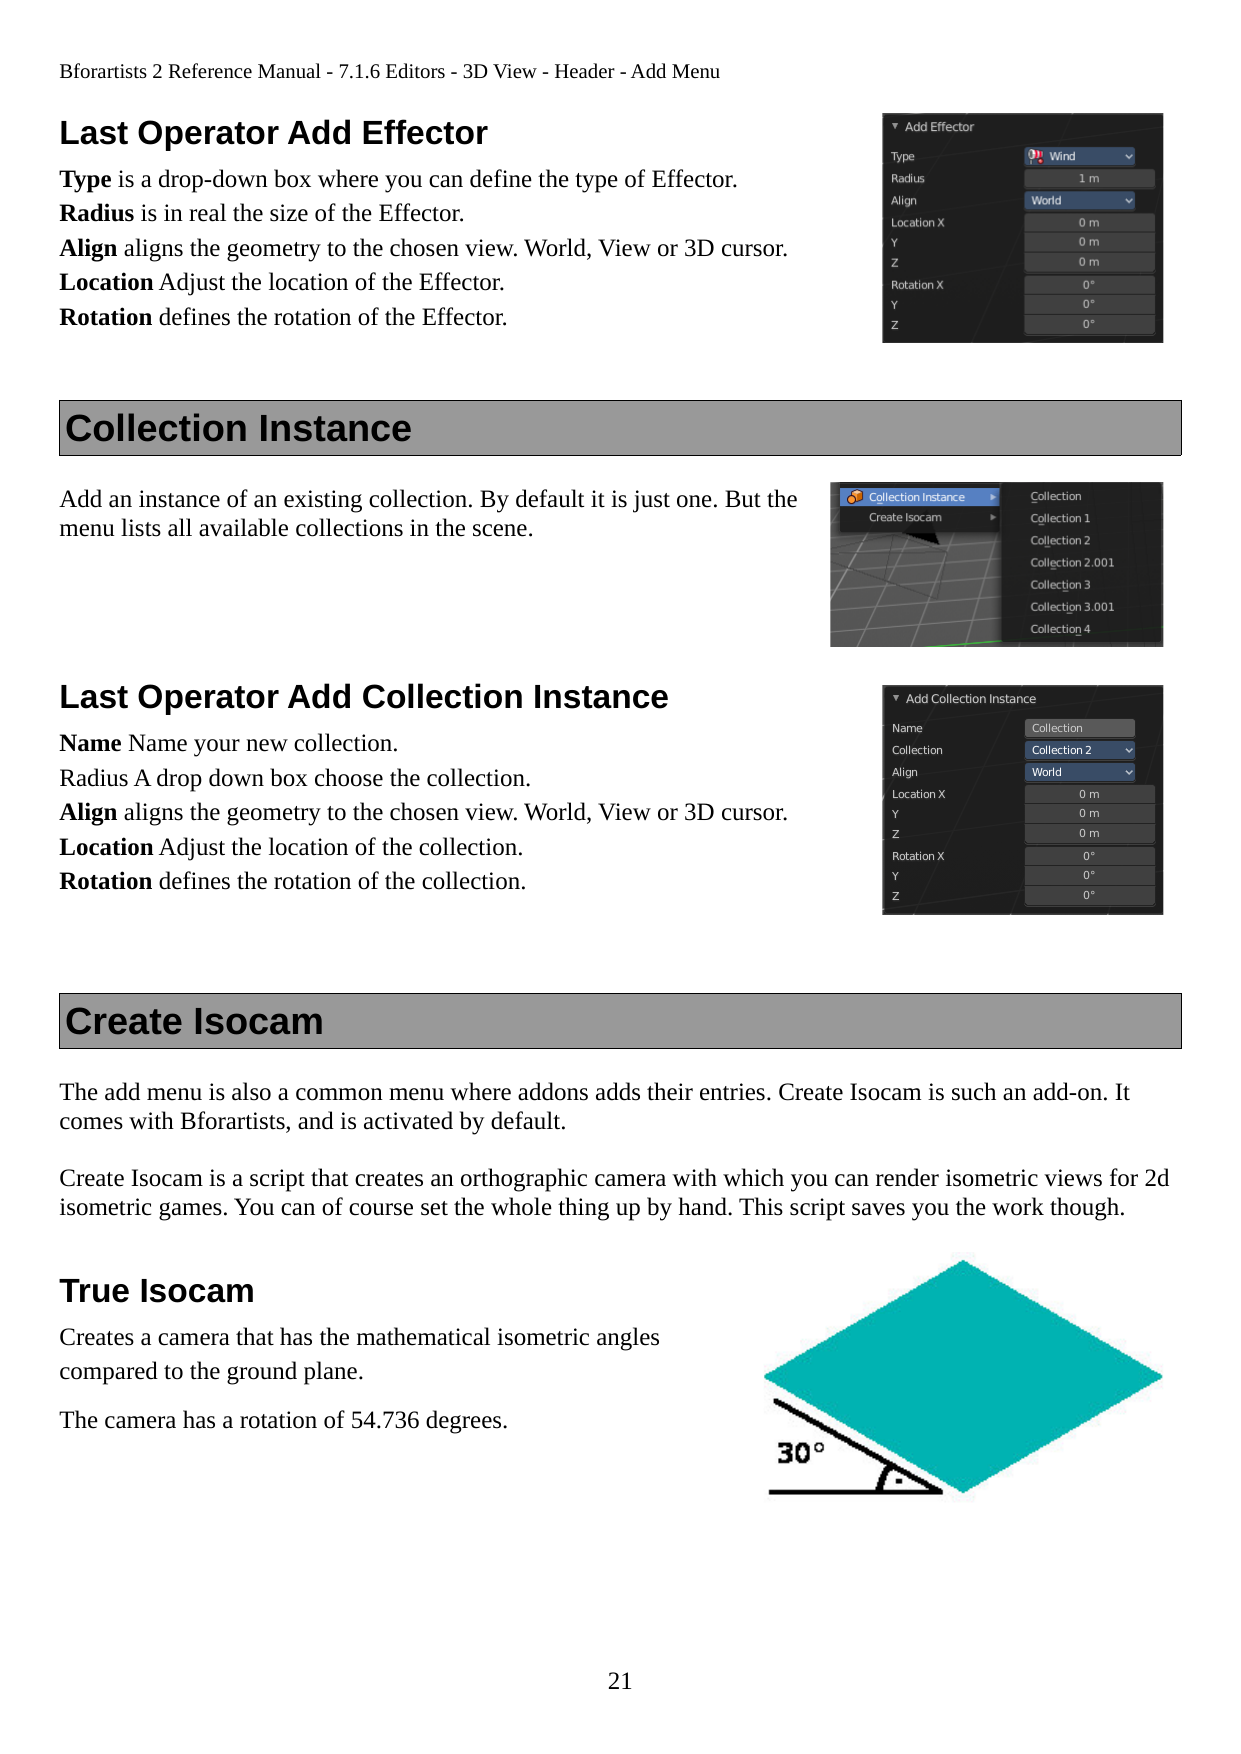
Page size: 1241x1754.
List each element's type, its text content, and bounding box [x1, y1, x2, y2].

table_header Collection Instance [60, 401, 1181, 455]
subtitle Last Operator Add Effector [59, 113, 882, 151]
text Creates a camera that has the mathematical isometric angles compared to the ground plane. [59, 1322, 763, 1385]
text Name Name your new collection. Radius A drop down box choose the collection. Align aligns the geometry to the chosen view. World, View or 3D cursor. Location Adjust the location of the collection. Rotation defines the rotation of the collection. [59, 728, 882, 895]
text Create Isocam is a script that creates an orthographic camera with which you can render isometric views for 2d isometric games. You can of course set the whole thing up by hand. This script saves you the work though. [59, 1163, 1181, 1221]
picture [882, 113, 1164, 343]
text Type is a drop-down box where you can define the type of Effector. Radius is in real the size of the Effector. Align aligns the geometry to the chosen view. World, View or 3D cursor. Location Adjust the location of the Effector. Rotation defines the rotation of the Effector. [59, 164, 882, 330]
subtitle [1164, 1271, 1181, 1309]
picture [763, 1252, 1164, 1509]
text The add menu is also a common menu where addons adds their entries. Create Isocam is such an add-on. It comes with Bforartists, and is activated by default. [59, 1077, 1181, 1135]
picture [830, 482, 1164, 647]
subtitle Last Operator Add Collection Instance [59, 677, 1181, 716]
subtitle [1164, 113, 1181, 151]
picture [882, 685, 1164, 915]
text The camera has a rotation of 54.736 degrees. [59, 1405, 763, 1434]
subtitle True Isocam [59, 1271, 763, 1309]
text Add an instance of an existing collection. By default it is just one. But the menu lists all available collections in the scene. [59, 484, 830, 541]
table_header Create Isocam [60, 994, 1181, 1048]
